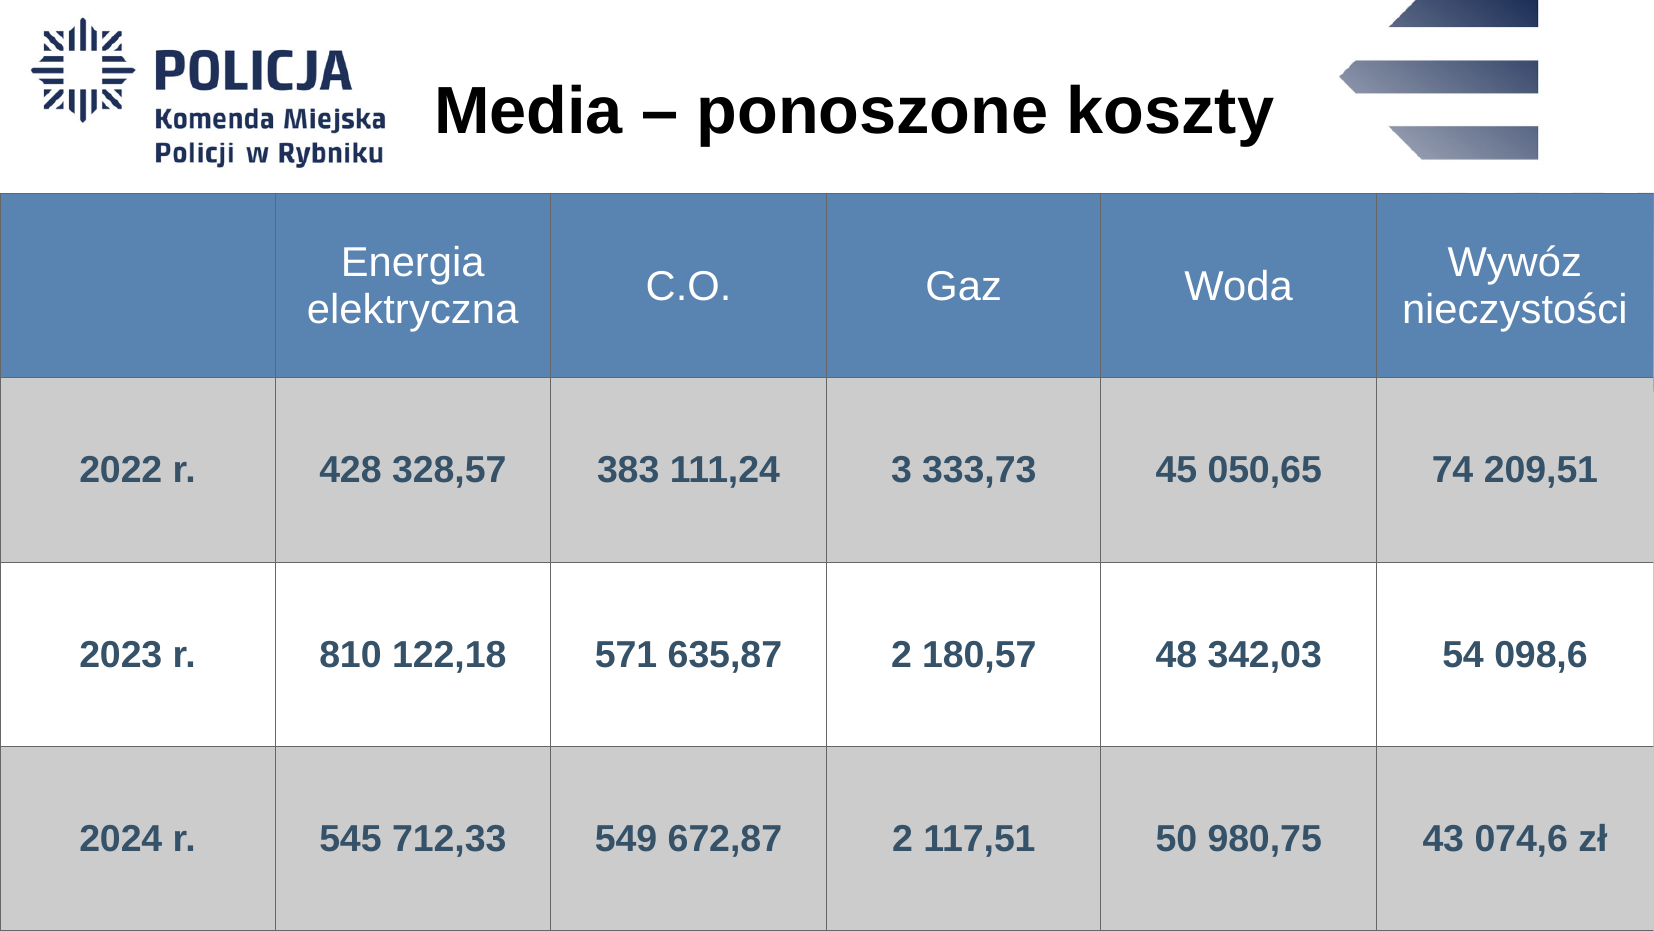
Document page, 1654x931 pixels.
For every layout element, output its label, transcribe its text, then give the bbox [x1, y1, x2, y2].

table_cell 48 342,03 [1101, 563, 1376, 746]
table_cell 545 712,33 [276, 747, 550, 930]
table_cell 571 635,87 [551, 563, 826, 746]
table_cell 74 209,51 [1377, 378, 1653, 562]
table_cell 2 117,51 [827, 747, 1100, 930]
table_cell 428 328,57 [276, 378, 550, 562]
title Media – ponoszone koszty [82, 32, 1571, 189]
table_header C.O. [551, 194, 826, 377]
table_cell 810 122,18 [276, 563, 550, 746]
table_cell 3 333,73 [827, 378, 1100, 562]
table_header Wywóz nieczystości [1377, 194, 1653, 377]
table_cell 2022 r. [1, 378, 275, 562]
table_cell 54 098,6 [1377, 563, 1653, 746]
picture [0, 0, 1654, 193]
table_cell 43 074,6 zł [1377, 747, 1653, 930]
table_cell 549 672,87 [551, 747, 826, 930]
table_header Energia elektryczna [276, 194, 550, 377]
table_cell 45 050,65 [1101, 378, 1376, 562]
chart [828, 475, 962, 503]
table_cell 2024 r. [1, 747, 275, 930]
table_header Woda [1101, 194, 1376, 377]
table_cell 383 111,24 [551, 378, 826, 562]
table_header [1, 194, 275, 377]
table_header Gaz [827, 194, 1100, 377]
table_cell 2023 r. [1, 563, 275, 746]
table_cell 2 180,57 [827, 563, 1100, 746]
table_cell 50 980,75 [1101, 747, 1376, 930]
